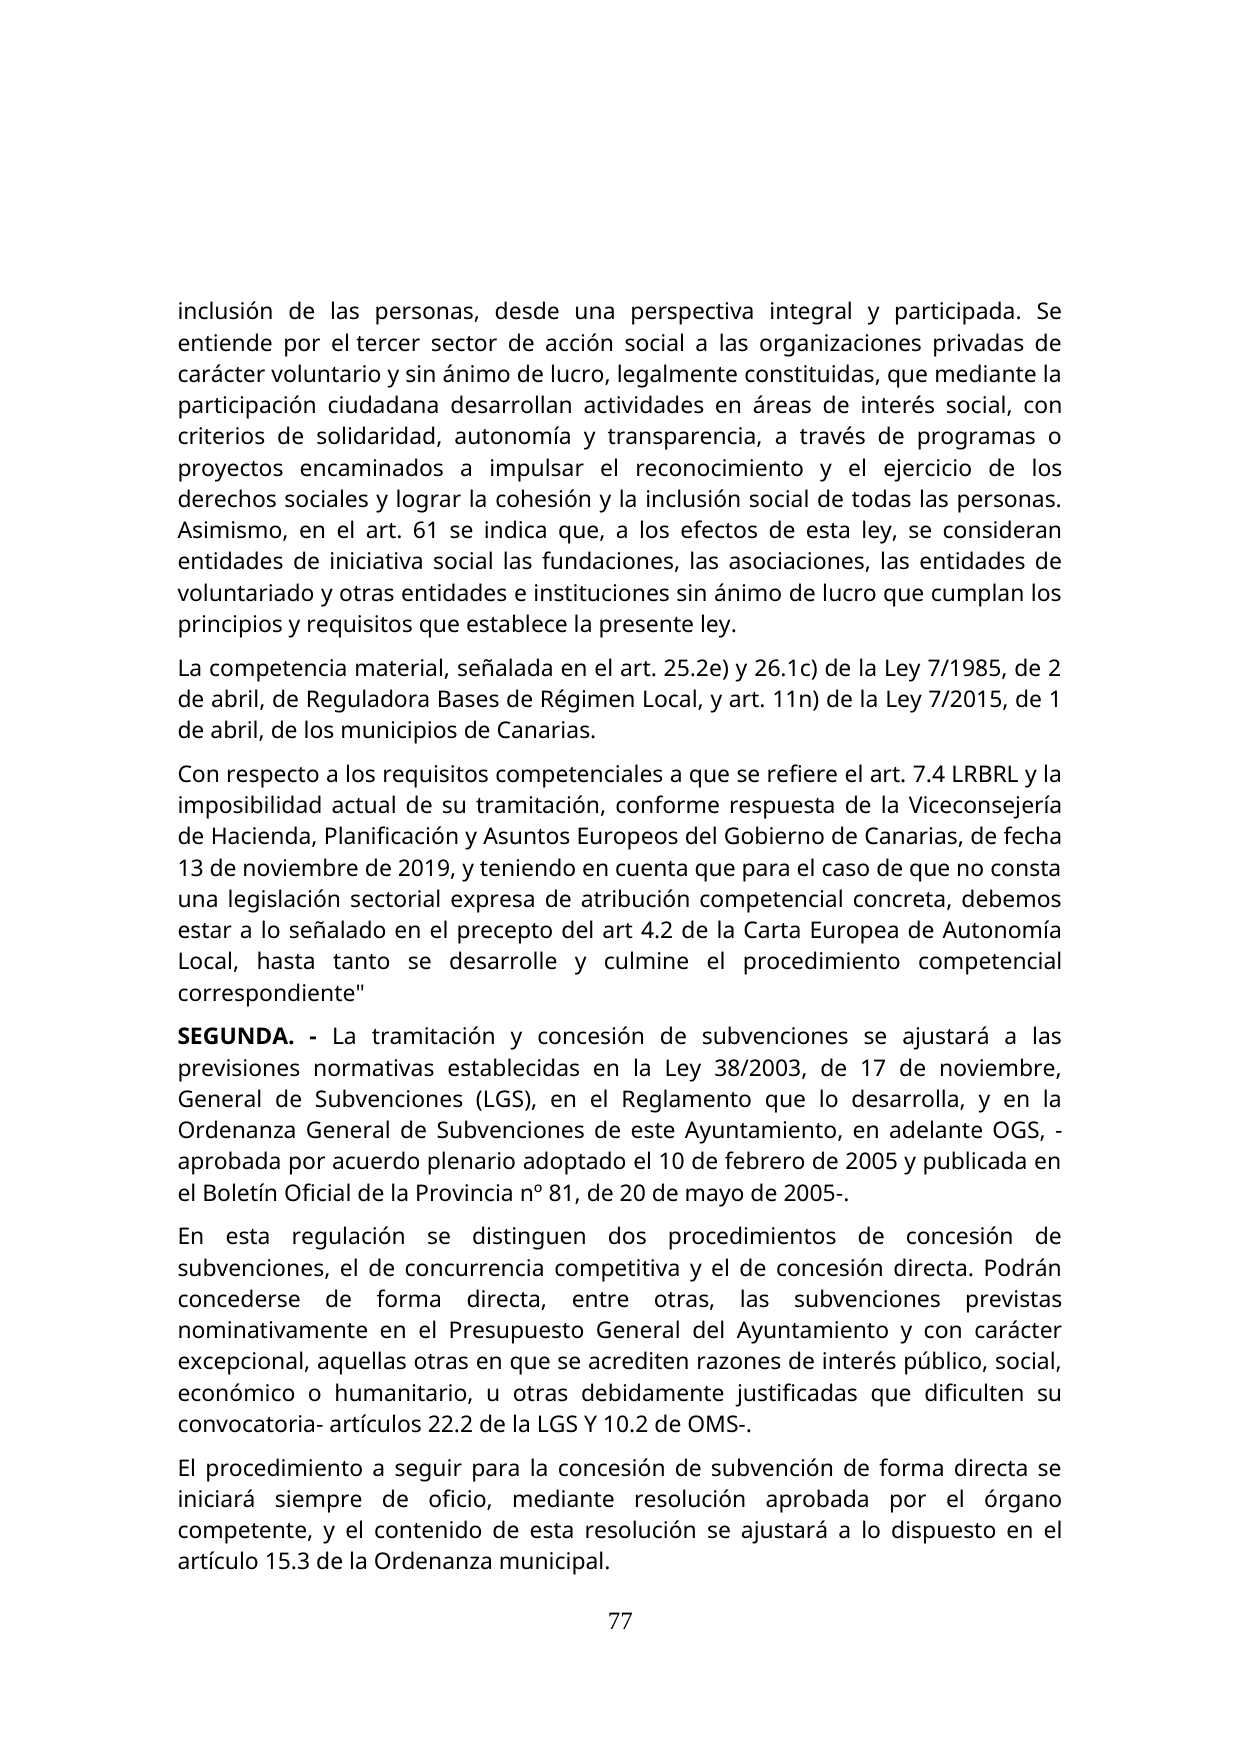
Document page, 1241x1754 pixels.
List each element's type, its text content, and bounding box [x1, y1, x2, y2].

text El procedimiento a seguir para la concesión de subvención de forma directa se iniciará siempre de oficio, mediante resolución aprobada por el órgano competente, y el contenido de esta resolución se ajustará a lo dispuesto en el artículo 15.3 de la Ordenanza municipal. [177, 1452, 1063, 1577]
text La competencia material, señalada en el art. 25.2e) y 26.1c) de la Ley 7/1985, de 2 de abril, de Reguladora Bases de Régimen Local, y art. 11n) de la Ley 7/2015, de 1 de abril, de los municipios de Canarias. [177, 652, 1063, 745]
text inclusión de las personas, desde una perspectiva integral y participada. Se entiende por el tercer sector de acción social a las organizaciones privadas de carácter voluntario y sin ánimo de lucro, legalmente constituidas, que mediante la participación ciudadana desarrollan actividades en áreas de interés social, con criterios de solidaridad, autonomía y transparencia, a través de programas o proyectos encaminados a impulsar el reconocimiento y el ejercicio de los derechos sociales y lograr la cohesión y la inclusión social de todas las personas. Asimismo, en el art. 61 se indica que, a los efectos de esta ley, se consideran entidades de iniciativa social las fundaciones, las asociaciones, las entidades de voluntariado y otras entidades e instituciones sin ánimo de lucro que cumplan los principios y requisitos que establece la presente ley. [177, 295, 1063, 639]
text En esta regulación se distinguen dos procedimientos de concesión de subvenciones, el de concurrencia competitiva y el de concesión directa. Podrán concederse de forma directa, entre otras, las subvenciones previstas nominativamente en el Presupuesto General del Ayuntamiento y con carácter excepcional, aquellas otras en que se acrediten razones de interés público, social, económico o humanitario, u otras debidamente justificadas que dificulten su convocatoria- artículos 22.2 de la LGS Y 10.2 de OMS-. [177, 1220, 1063, 1439]
text Con respecto a los requisitos competenciales a que se refiere el art. 7.4 LRBRL y la imposibilidad actual de su tramitación, conforme respuesta de la Viceconsejería de Hacienda, Planificación y Asuntos Europeos del Gobierno de Canarias, de fecha 13 de noviembre de 2019, y teniendo en cuenta que para el caso de que no consta una legislación sectorial expresa de atribución competencial concreta, debemos estar a lo señalado en el precepto del art 4.2 de la Carta Europea de Autonomía Local, hasta tanto se desarrolle y culmine el procedimiento competencial correspondiente" [177, 758, 1063, 1008]
text SEGUNDA. - La tramitación y concesión de subvenciones se ajustará a las previsiones normativas establecidas en la Ley 38/2003, de 17 de noviembre, General de Subvenciones (LGS), en el Reglamento que lo desarrolla, y en la Ordenanza General de Subvenciones de este Ayuntamiento, en adelante OGS, - aprobada por acuerdo plenario adoptado el 10 de febrero de 2005 y publicada en el Boletín Oficial de la Provincia nº 81, de 20 de mayo de 2005-. [177, 1020, 1063, 1208]
